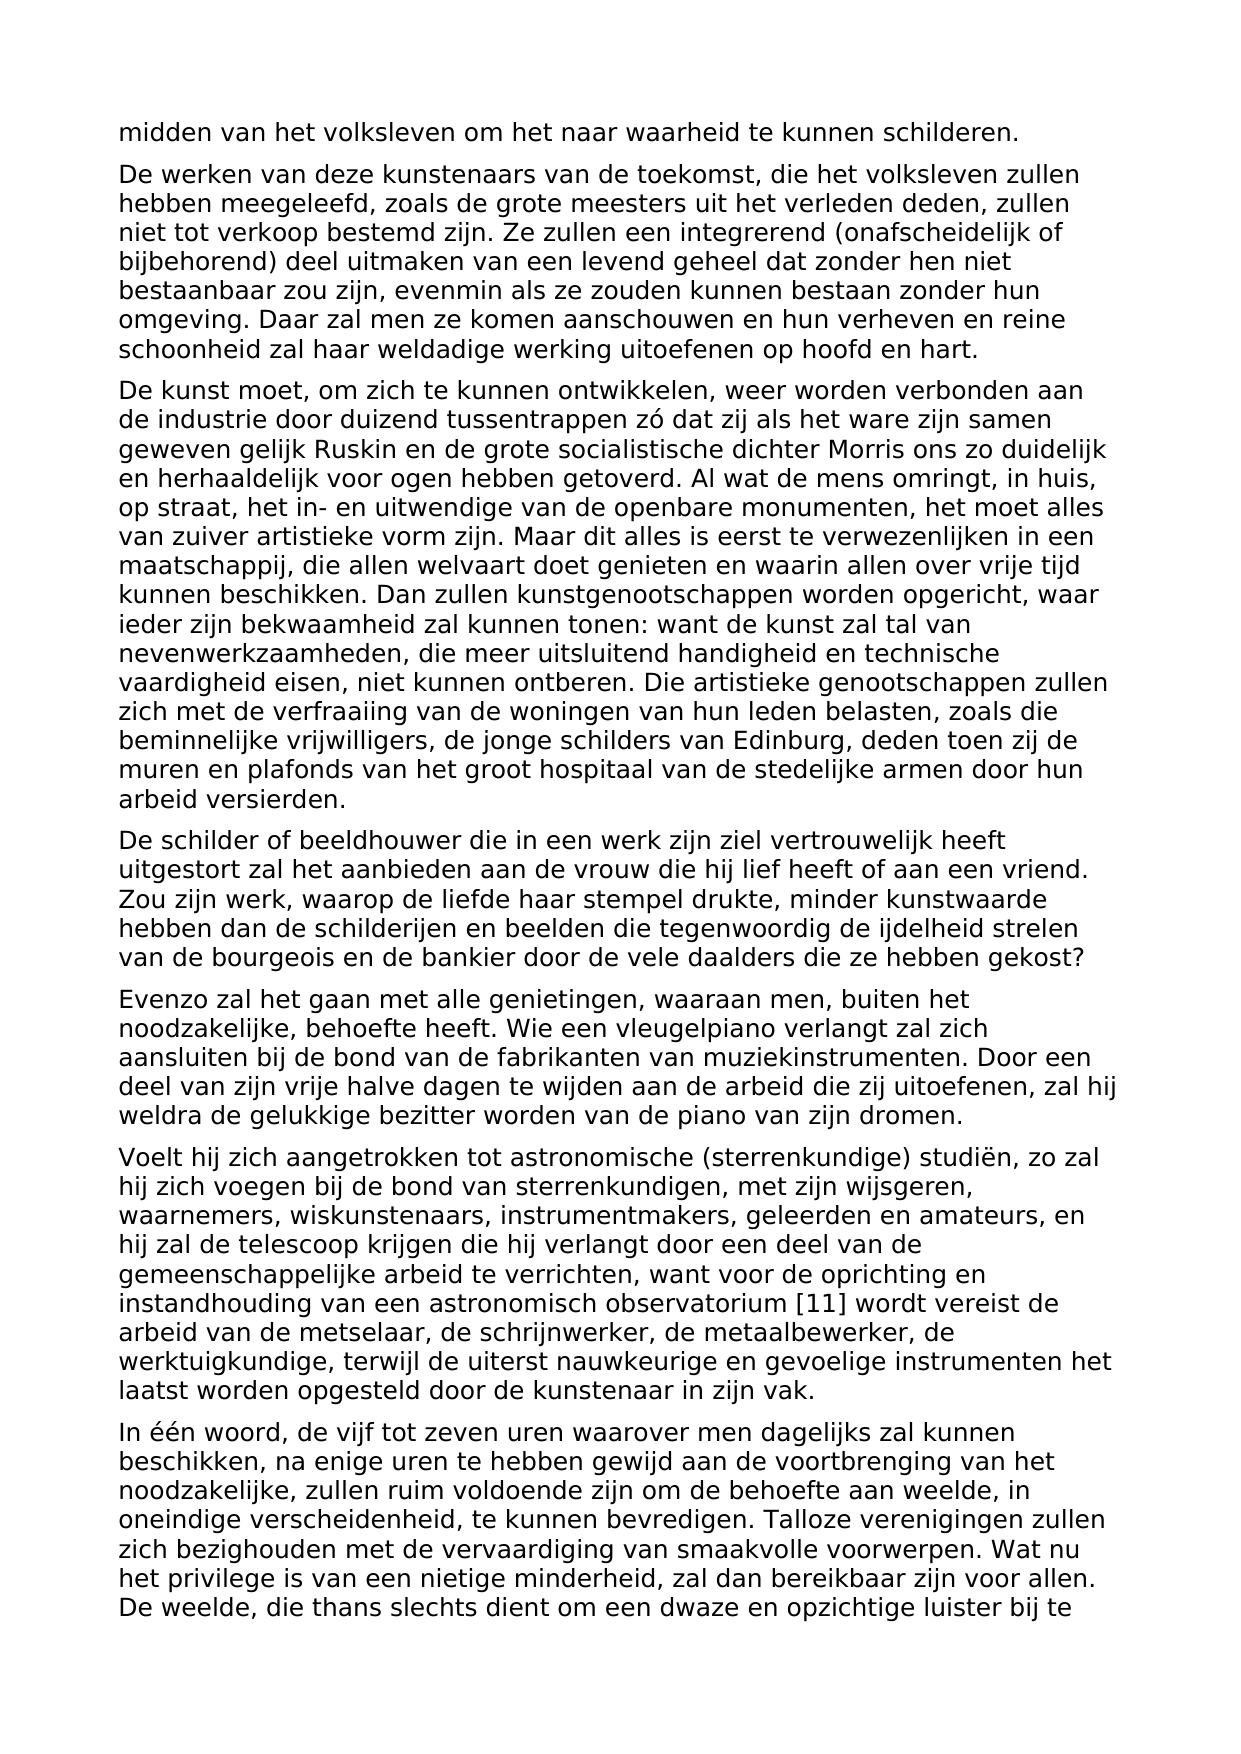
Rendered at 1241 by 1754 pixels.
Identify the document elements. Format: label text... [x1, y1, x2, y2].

text Voelt hij zich aangetrokken tot astronomische (sterrenkundige) studiën, zo zal hij zich voegen bij de bond van sterrenkundigen, met zijn wijsgeren, waarnemers, wiskunstenaars, instrumentmakers, geleerden en amateurs, en hij zal de telescoop krijgen die hij verlangt door een deel van de gemeenschappelijke arbeid te verrichten, want voor de oprichting en instandhouding van een astronomisch observatorium [11] wordt vereist de arbeid van de metselaar, de schrijnwerker, de metaalbewerker, de werktuigkundige, terwijl de uiterst nauwkeurige en gevoelige instrumenten het laatst worden opgesteld door de kunstenaar in zijn vak. [118, 1143, 1122, 1406]
text De werken van deze kunstenaars van de toekomst, die het volksleven zullen hebben meegeleefd, zoals de grote meesters uit het verleden deden, zullen niet tot verkoop bestemd zijn. Ze zullen een integrerend (onafscheidelijk of bijbehorend) deel uitmaken van een levend geheel dat zonder hen niet bestaanbaar zou zijn, evenmin als ze zouden kunnen bestaan zonder hun omgeving. Daar zal men ze komen aanschouwen en hun verheven en reine schoonheid zal haar weldadige werking uitoefenen op hoofd en hart. [118, 160, 1122, 364]
text midden van het volksleven om het naar waarheid te kunnen schilderen. [118, 118, 1122, 147]
text In één woord, de vijf tot zeven uren waarover men dagelijks zal kunnen beschikken, na enige uren te hebben gewijd aan de voortbrenging van het noodzakelijke, zullen ruim voldoende zijn om de behoefte aan weelde, in oneindige verscheidenheid, te kunnen bevredigen. Talloze verenigingen zullen zich bezighouden met de vervaardiging van smaakvolle voorwerpen. Wat nu het privilege is van een nietige minderheid, zal dan bereikbaar zijn voor allen. De weelde, die thans slechts dient om een dwaze en opzichtige luister bij te [118, 1418, 1122, 1622]
text De kunst moet, om zich te kunnen ontwikkelen, weer worden verbonden aan de industrie door duizend tussentrappen zó dat zij als het ware zijn samen geweven gelijk Ruskin en de grote socialistische dichter Morris ons zo duidelijk en herhaaldelijk voor ogen hebben getoverd. Al wat de mens omringt, in huis, op straat, het in- en uitwendige van de openbare monumenten, het moet alles van zuiver artistieke vorm zijn. Maar dit alles is eerst te verwezenlijken in een maatschappij, die allen welvaart doet genieten en waarin allen over vrije tijd kunnen beschikken. Dan zullen kunstgenootschappen worden opgericht, waar ieder zijn bekwaamheid zal kunnen tonen: want de kunst zal tal van nevenwerkzaamheden, die meer uitsluitend handigheid en technische vaardigheid eisen, niet kunnen ontberen. Die artistieke genootschappen zullen zich met de verfraaiing van de woningen van hun leden belasten, zoals die beminnelijke vrijwilligers, de jonge schilders van Edinburg, deden toen zij de muren en plafonds van het groot hospitaal van de stedelijke armen door hun arbeid versierden. [118, 376, 1122, 814]
text De schilder of beeldhouwer die in een werk zijn ziel vertrouwelijk heeft uitgestort zal het aanbieden aan de vrouw die hij lief heeft of aan een vriend. Zou zijn werk, waarop de liefde haar stempel drukte, minder kunstwaarde hebben dan de schilderijen en beelden die tegenwoordig de ijdelheid strelen van de bourgeois en de bankier door de vele daalders die ze hebben gekost? [118, 826, 1122, 972]
text Evenzo zal het gaan met alle genietingen, waaraan men, buiten het noodzakelijke, behoefte heeft. Wie een vleugelpiano verlangt zal zich aansluiten bij de bond van de fabrikanten van muziekinstrumenten. Door een deel van zijn vrije halve dagen te wijden aan de arbeid die zij uitoefenen, zal hij weldra de gelukkige bezitter worden van de piano van zijn dromen. [118, 985, 1122, 1131]
